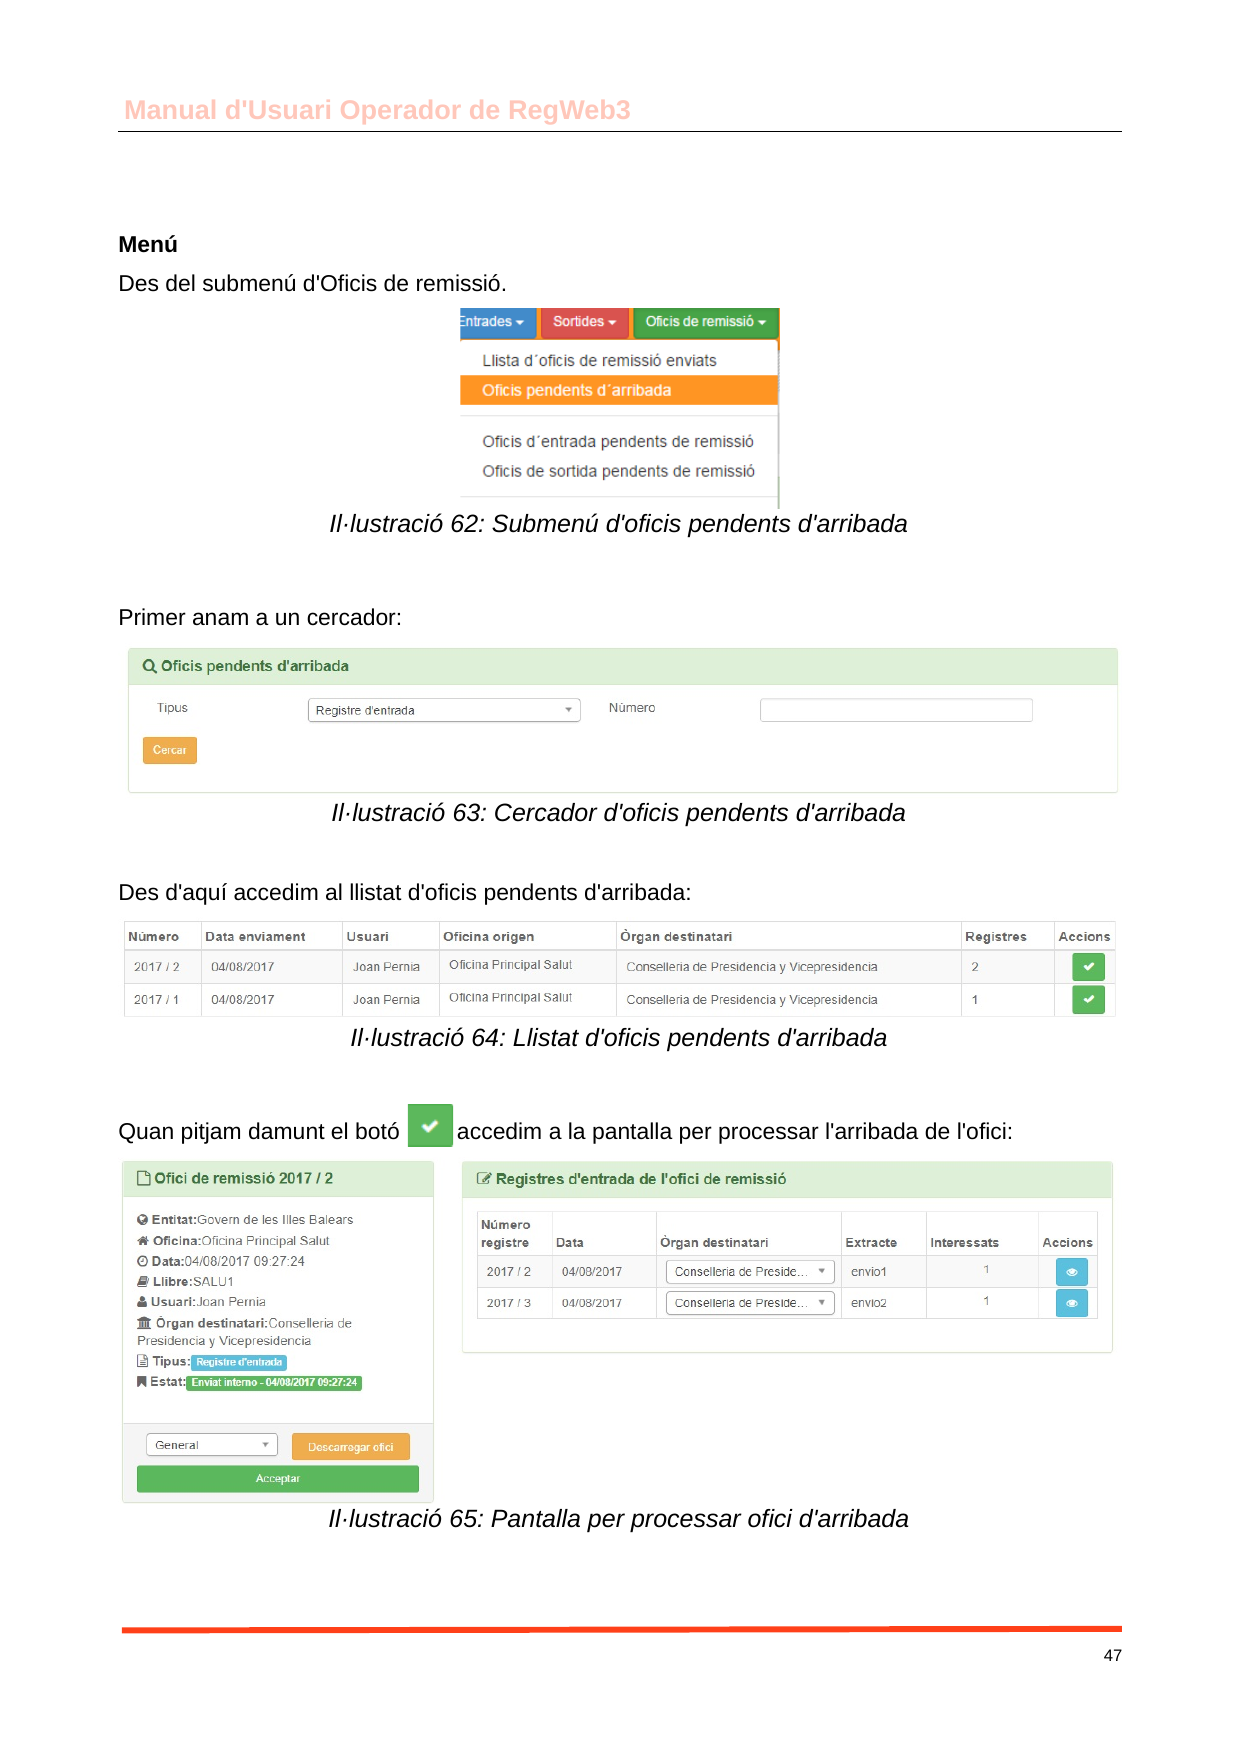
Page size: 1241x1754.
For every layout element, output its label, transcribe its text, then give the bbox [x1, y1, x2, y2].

text Il·lustració 64: Llistat d'oficis pendents d'arribada [118, 1024, 1122, 1052]
picture [407, 1104, 454, 1147]
text Des del submenú d'Oficis de remissió. [118, 270, 1122, 296]
text Des d'aquí accedim al llistat d'oficis pendents d'arribada: [118, 878, 1122, 905]
text Menú [118, 231, 1122, 257]
text Primer anam a un cercador: [118, 604, 1122, 630]
text Il·lustració 65: Pantalla per processar ofici d'arribada [118, 1504, 1122, 1532]
text accedim a la pantalla per processar l'arribada de l'ofici: [454, 1118, 1122, 1144]
text Il·lustració 62: Submenú d'oficis pendents d'arribada [118, 321, 1122, 537]
picture [118, 917, 1123, 1024]
picture [118, 642, 1123, 799]
text Quan pitjam damunt el botó [118, 1118, 407, 1144]
text Il·lustració 63: Cercador d'oficis pendents d'arribada [118, 799, 1122, 827]
picture [118, 1157, 1123, 1504]
